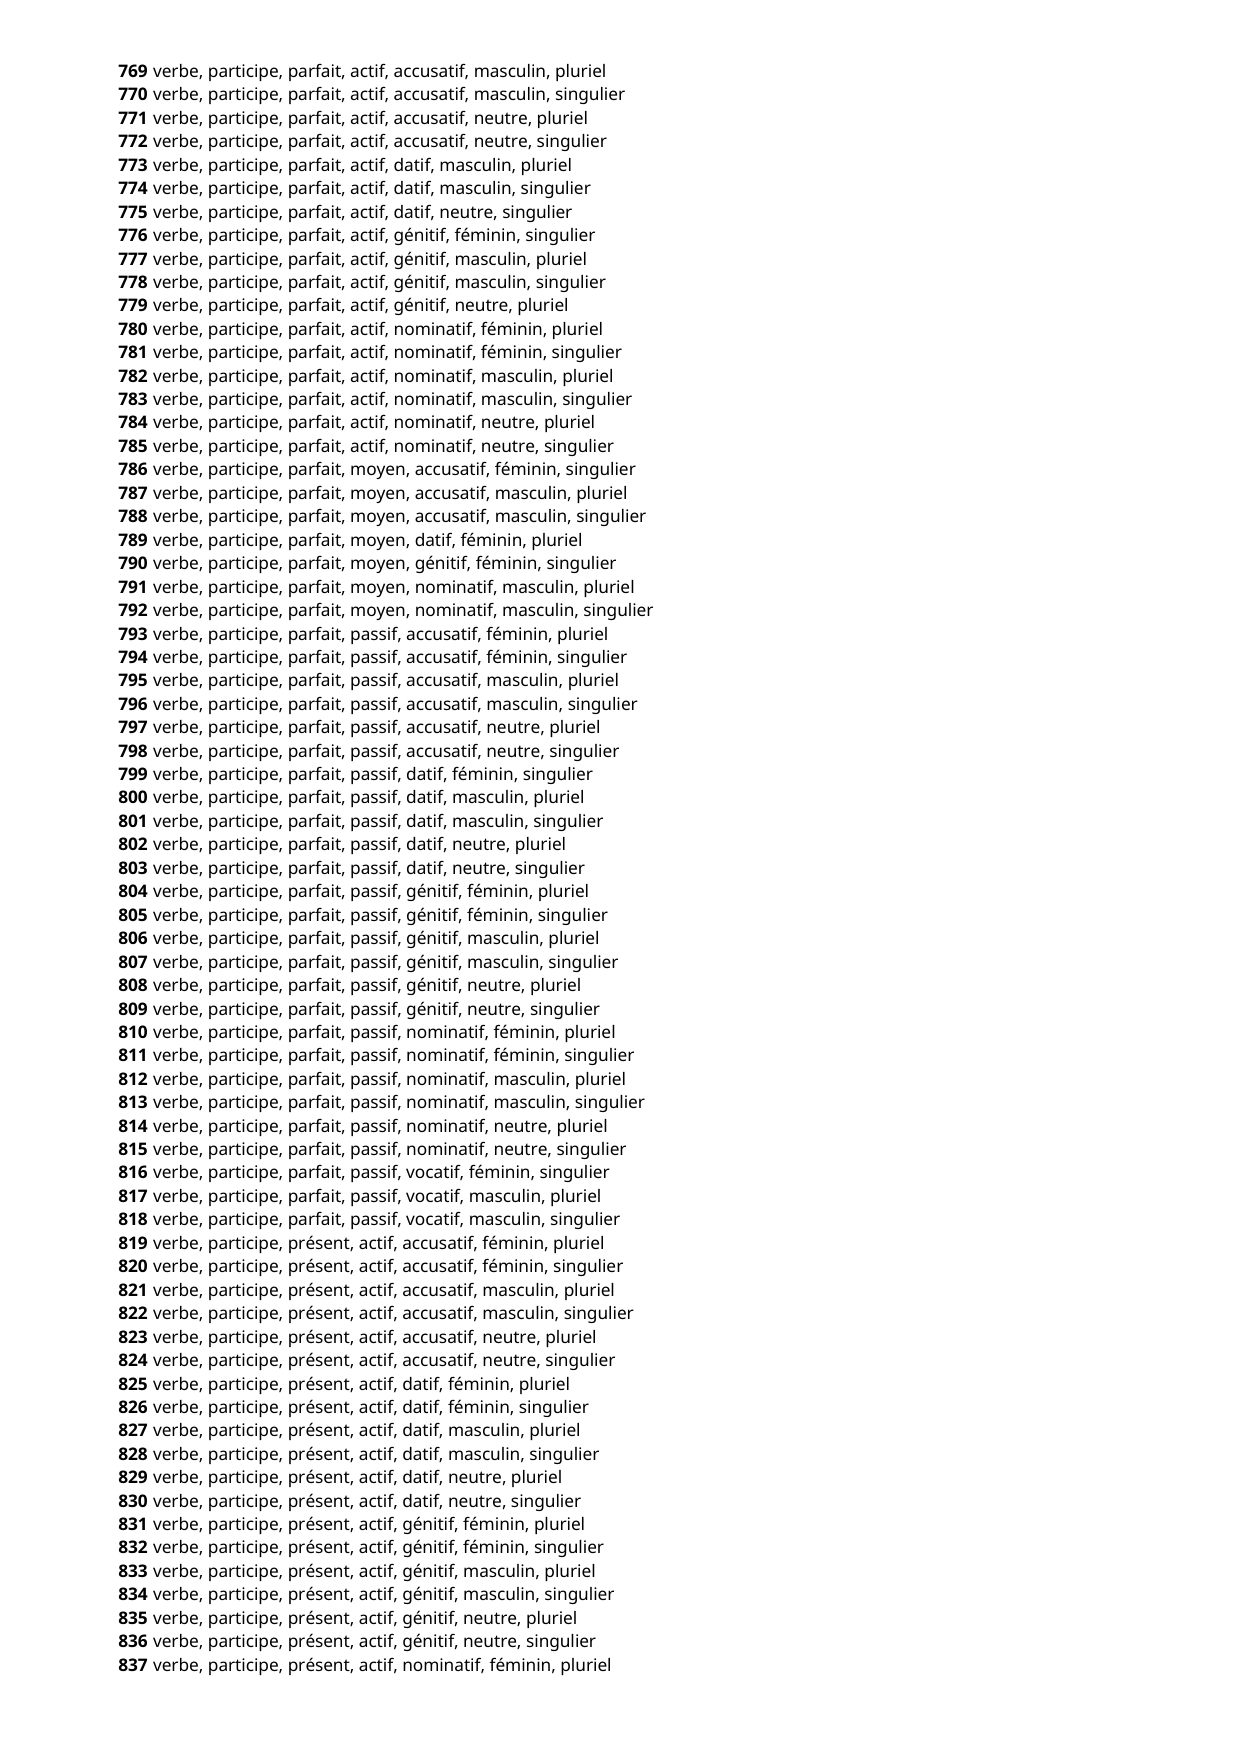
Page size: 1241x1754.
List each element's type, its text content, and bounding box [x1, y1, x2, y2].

table_cell verbe, participe, présent, actif, accusatif, féminin, singulier [153, 1254, 1240, 1278]
table_cell verbe, participe, parfait, passif, datif, féminin, singulier [153, 762, 1240, 786]
table_cell 818 [118, 1208, 153, 1231]
table_cell verbe, participe, parfait, passif, nominatif, masculin, pluriel [153, 1067, 1240, 1090]
table_cell verbe, participe, parfait, actif, nominatif, masculin, pluriel [153, 364, 1240, 387]
table_cell 835 [118, 1606, 153, 1629]
table_cell verbe, participe, parfait, passif, nominatif, neutre, pluriel [153, 1114, 1240, 1137]
table_cell 780 [118, 317, 153, 340]
table_cell 816 [118, 1161, 153, 1184]
table_cell verbe, participe, parfait, passif, nominatif, neutre, singulier [153, 1137, 1240, 1161]
table_cell verbe, participe, parfait, moyen, accusatif, masculin, singulier [153, 504, 1240, 528]
table_cell 828 [118, 1442, 153, 1465]
table_cell 819 [118, 1231, 153, 1254]
table_cell 773 [118, 153, 153, 176]
table_cell 790 [118, 551, 153, 575]
table_cell verbe, participe, parfait, passif, vocatif, masculin, singulier [153, 1208, 1240, 1231]
table_cell verbe, participe, parfait, passif, nominatif, féminin, pluriel [153, 1020, 1240, 1043]
table_cell 772 [118, 129, 153, 153]
table_cell 823 [118, 1325, 153, 1348]
table_cell 769 [118, 59, 153, 82]
table_cell verbe, participe, parfait, passif, datif, masculin, singulier [153, 809, 1240, 832]
table_cell 827 [118, 1419, 153, 1442]
table_cell verbe, participe, présent, actif, accusatif, masculin, pluriel [153, 1278, 1240, 1301]
table_cell verbe, participe, présent, actif, génitif, féminin, singulier [153, 1536, 1240, 1559]
table_cell 777 [118, 247, 153, 270]
table_cell verbe, participe, présent, actif, accusatif, neutre, singulier [153, 1348, 1240, 1372]
table_cell verbe, participe, parfait, passif, datif, masculin, pluriel [153, 786, 1240, 809]
table_cell 789 [118, 528, 153, 551]
table_cell 784 [118, 411, 153, 434]
table_cell verbe, participe, parfait, passif, génitif, masculin, singulier [153, 950, 1240, 973]
table_cell verbe, participe, parfait, passif, accusatif, féminin, singulier [153, 645, 1240, 668]
table_cell 808 [118, 973, 153, 997]
table_cell 805 [118, 903, 153, 926]
table_cell 834 [118, 1583, 153, 1606]
table_cell 770 [118, 83, 153, 106]
table_cell verbe, participe, parfait, passif, accusatif, masculin, pluriel [153, 669, 1240, 692]
table_cell verbe, participe, parfait, passif, accusatif, neutre, pluriel [153, 715, 1240, 739]
table_cell verbe, participe, parfait, actif, accusatif, neutre, singulier [153, 129, 1240, 153]
table_cell 832 [118, 1536, 153, 1559]
table_cell verbe, participe, parfait, passif, datif, neutre, singulier [153, 856, 1240, 879]
table_cell verbe, participe, parfait, passif, génitif, féminin, singulier [153, 903, 1240, 926]
table_cell 771 [118, 106, 153, 129]
table_cell verbe, participe, présent, actif, accusatif, féminin, pluriel [153, 1231, 1240, 1254]
table_cell 807 [118, 950, 153, 973]
table_cell verbe, participe, parfait, actif, nominatif, masculin, singulier [153, 387, 1240, 411]
table_cell 785 [118, 434, 153, 457]
table_cell 813 [118, 1090, 153, 1114]
table_cell 797 [118, 715, 153, 739]
table_cell 781 [118, 340, 153, 364]
table_cell verbe, participe, parfait, actif, accusatif, masculin, singulier [153, 83, 1240, 106]
table_cell 774 [118, 176, 153, 200]
table_cell verbe, participe, présent, actif, génitif, neutre, singulier [153, 1629, 1240, 1653]
table_cell verbe, participe, parfait, actif, génitif, masculin, singulier [153, 270, 1240, 293]
table_cell verbe, participe, parfait, passif, vocatif, masculin, pluriel [153, 1184, 1240, 1207]
table_cell 783 [118, 387, 153, 411]
table_cell 787 [118, 481, 153, 504]
table_cell verbe, participe, parfait, actif, nominatif, neutre, singulier [153, 434, 1240, 457]
table_cell verbe, participe, parfait, moyen, accusatif, masculin, pluriel [153, 481, 1240, 504]
table_cell 812 [118, 1067, 153, 1090]
table_cell 800 [118, 786, 153, 809]
table_cell verbe, participe, parfait, actif, nominatif, féminin, singulier [153, 340, 1240, 364]
table_cell verbe, participe, parfait, actif, datif, masculin, singulier [153, 176, 1240, 200]
table_cell 792 [118, 598, 153, 622]
table_cell verbe, participe, parfait, passif, génitif, neutre, singulier [153, 997, 1240, 1020]
table_cell verbe, participe, parfait, moyen, génitif, féminin, singulier [153, 551, 1240, 575]
table_cell 802 [118, 833, 153, 856]
table_cell 829 [118, 1465, 153, 1489]
table_cell verbe, participe, parfait, actif, datif, masculin, pluriel [153, 153, 1240, 176]
table_cell verbe, participe, présent, actif, datif, neutre, pluriel [153, 1465, 1240, 1489]
table_cell verbe, participe, présent, actif, nominatif, féminin, pluriel [153, 1653, 1240, 1676]
table_cell 806 [118, 926, 153, 950]
table_cell 822 [118, 1301, 153, 1325]
table_cell verbe, participe, parfait, actif, nominatif, neutre, pluriel [153, 411, 1240, 434]
table_cell 796 [118, 692, 153, 715]
table_cell 788 [118, 504, 153, 528]
table_cell 779 [118, 294, 153, 317]
table_cell 836 [118, 1629, 153, 1653]
table_cell verbe, participe, parfait, moyen, accusatif, féminin, singulier [153, 458, 1240, 481]
table_cell 825 [118, 1372, 153, 1395]
table_cell verbe, participe, parfait, actif, génitif, masculin, pluriel [153, 247, 1240, 270]
table_cell verbe, participe, présent, actif, génitif, neutre, pluriel [153, 1606, 1240, 1629]
table_cell verbe, participe, parfait, actif, accusatif, masculin, pluriel [153, 59, 1240, 82]
table_cell 782 [118, 364, 153, 387]
table_cell verbe, participe, parfait, passif, accusatif, masculin, singulier [153, 692, 1240, 715]
table_cell verbe, participe, parfait, actif, accusatif, neutre, pluriel [153, 106, 1240, 129]
table_cell verbe, participe, parfait, passif, génitif, neutre, pluriel [153, 973, 1240, 997]
table_cell 826 [118, 1395, 153, 1418]
table_cell verbe, participe, parfait, moyen, nominatif, masculin, singulier [153, 598, 1240, 622]
table_cell verbe, participe, parfait, passif, vocatif, féminin, singulier [153, 1161, 1240, 1184]
table_cell verbe, participe, parfait, passif, génitif, féminin, pluriel [153, 879, 1240, 903]
table_cell verbe, participe, parfait, actif, nominatif, féminin, pluriel [153, 317, 1240, 340]
table_cell verbe, participe, présent, actif, datif, féminin, singulier [153, 1395, 1240, 1418]
table_cell 824 [118, 1348, 153, 1372]
table_cell verbe, participe, parfait, passif, génitif, masculin, pluriel [153, 926, 1240, 950]
table_cell verbe, participe, parfait, passif, accusatif, féminin, pluriel [153, 622, 1240, 645]
table_cell 778 [118, 270, 153, 293]
table_cell 809 [118, 997, 153, 1020]
table_cell verbe, participe, présent, actif, datif, neutre, singulier [153, 1489, 1240, 1512]
table_cell 820 [118, 1254, 153, 1278]
table_cell verbe, participe, présent, actif, datif, masculin, pluriel [153, 1419, 1240, 1442]
table_cell 810 [118, 1020, 153, 1043]
table_cell 801 [118, 809, 153, 832]
table_cell verbe, participe, présent, actif, accusatif, masculin, singulier [153, 1301, 1240, 1325]
table_cell 799 [118, 762, 153, 786]
table_cell verbe, participe, parfait, passif, datif, neutre, pluriel [153, 833, 1240, 856]
table_cell 791 [118, 575, 153, 598]
table_cell verbe, participe, présent, actif, datif, féminin, pluriel [153, 1372, 1240, 1395]
table_cell verbe, participe, présent, actif, génitif, masculin, singulier [153, 1583, 1240, 1606]
table_cell 798 [118, 739, 153, 762]
table_cell 794 [118, 645, 153, 668]
table_cell 795 [118, 669, 153, 692]
table_cell verbe, participe, parfait, passif, accusatif, neutre, singulier [153, 739, 1240, 762]
table_cell 804 [118, 879, 153, 903]
table_cell 830 [118, 1489, 153, 1512]
table_cell verbe, participe, parfait, moyen, datif, féminin, pluriel [153, 528, 1240, 551]
table_cell 837 [118, 1653, 153, 1676]
table_cell 793 [118, 622, 153, 645]
table_cell 814 [118, 1114, 153, 1137]
table_cell verbe, participe, présent, actif, datif, masculin, singulier [153, 1442, 1240, 1465]
table_cell verbe, participe, parfait, actif, datif, neutre, singulier [153, 200, 1240, 223]
table_cell 775 [118, 200, 153, 223]
table_cell verbe, participe, parfait, passif, nominatif, masculin, singulier [153, 1090, 1240, 1114]
table_cell verbe, participe, parfait, actif, génitif, neutre, pluriel [153, 294, 1240, 317]
table_cell verbe, participe, parfait, passif, nominatif, féminin, singulier [153, 1044, 1240, 1067]
table_cell 831 [118, 1512, 153, 1536]
table_cell verbe, participe, présent, actif, accusatif, neutre, pluriel [153, 1325, 1240, 1348]
table_cell 815 [118, 1137, 153, 1161]
table_cell verbe, participe, présent, actif, génitif, masculin, pluriel [153, 1559, 1240, 1582]
table_cell 833 [118, 1559, 153, 1582]
table_cell 803 [118, 856, 153, 879]
table_cell 786 [118, 458, 153, 481]
table_cell 776 [118, 223, 153, 247]
table_cell verbe, participe, présent, actif, génitif, féminin, pluriel [153, 1512, 1240, 1536]
table_cell verbe, participe, parfait, actif, génitif, féminin, singulier [153, 223, 1240, 247]
table_cell 811 [118, 1044, 153, 1067]
table_cell 821 [118, 1278, 153, 1301]
table_cell 817 [118, 1184, 153, 1207]
table_cell verbe, participe, parfait, moyen, nominatif, masculin, pluriel [153, 575, 1240, 598]
